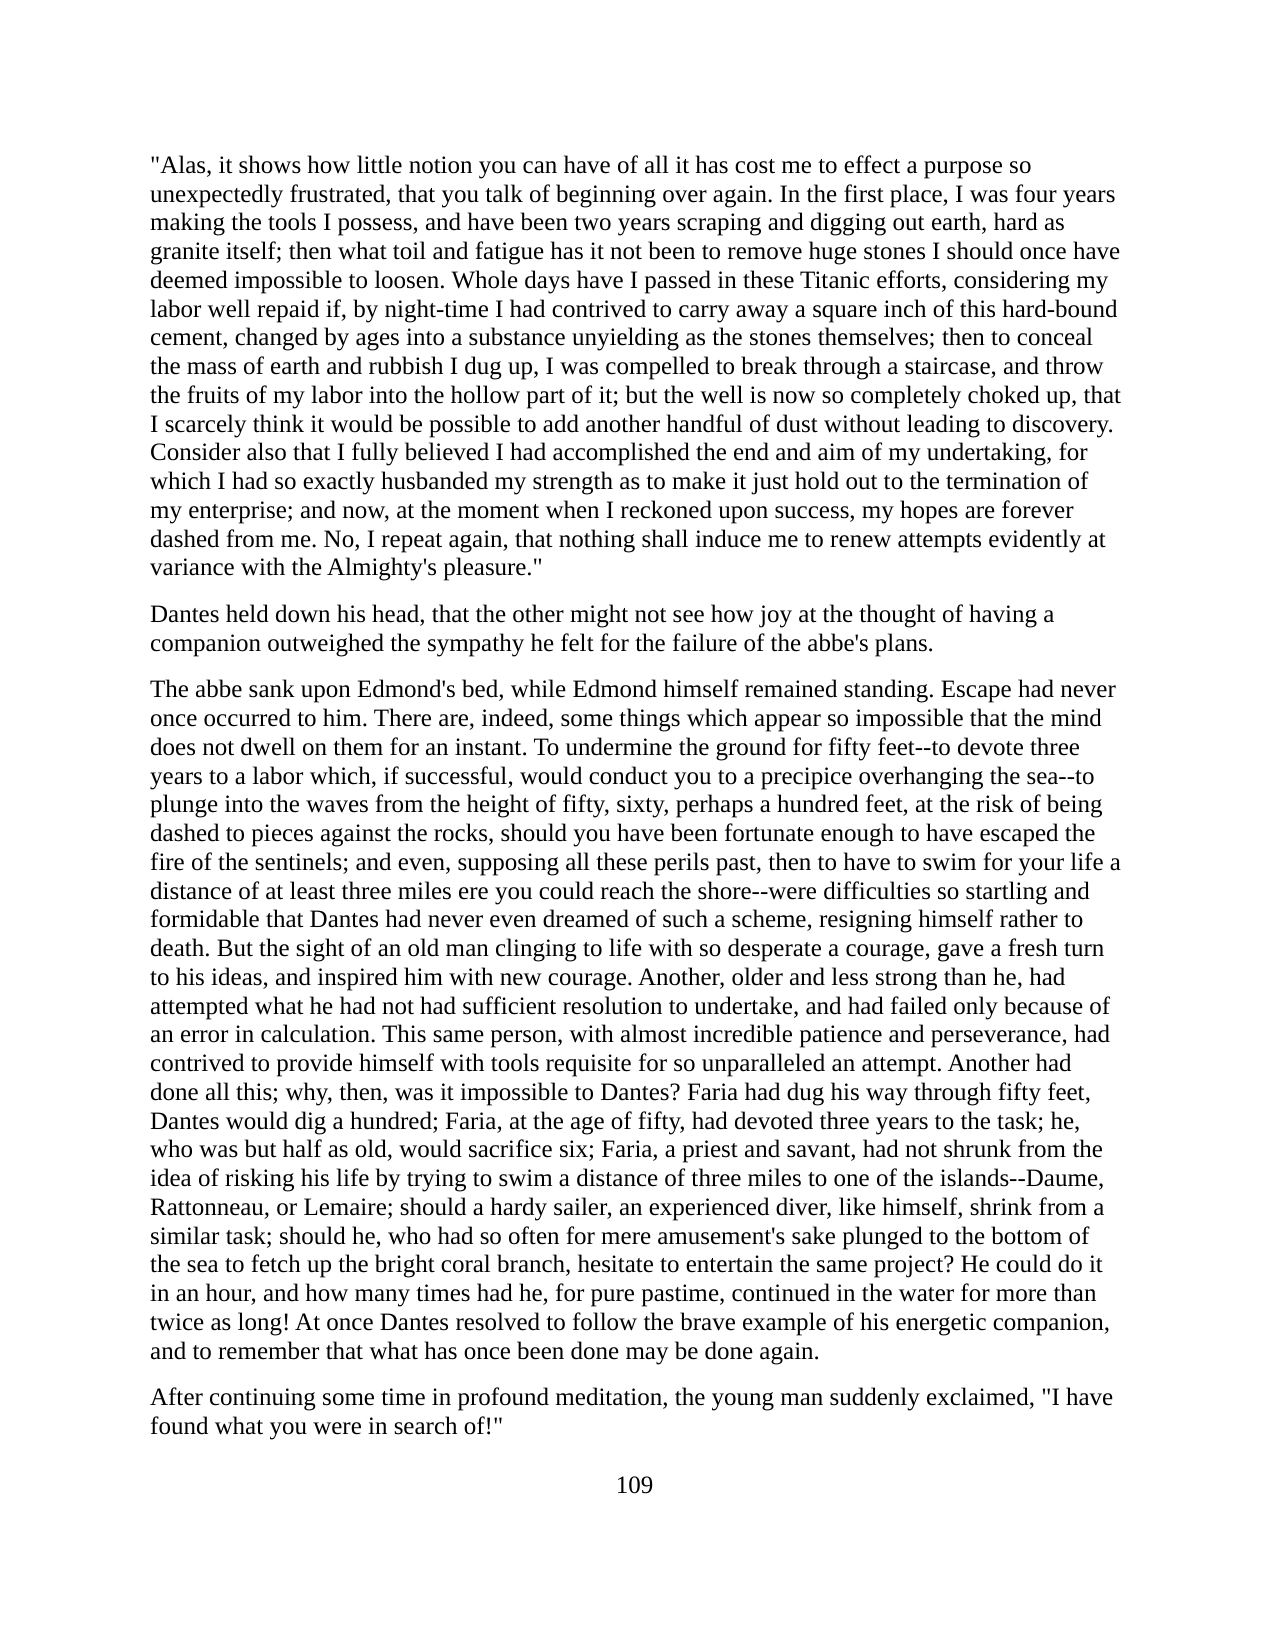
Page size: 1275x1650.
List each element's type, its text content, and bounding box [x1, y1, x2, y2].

text After continuing some time in profound meditation, the young man suddenly exclaimed, "I have found what you were in search of!" [150, 1382, 1125, 1440]
text The abbe sank upon Edmond's bed, while Edmond himself remained standing. Escape had never once occurred to him. There are, indeed, some things which appear so impossible that the mind does not dwell on them for an instant. To undermine the ground for fifty feet--to devote three years to a labor which, if successful, would conduct you to a precipice overhanging the sea--to plunge into the waves from the height of fifty, sixty, perhaps a hundred feet, at the risk of being dashed to pieces against the rocks, should you have been fortunate enough to have escaped the fire of the sentinels; and even, supposing all these perils past, then to have to swim for your life a distance of at least three miles ere you could reach the shore--were difficulties so startling and formidable that Dantes had never even dreamed of such a scheme, resigning himself rather to death. But the sight of an old man clinging to life with so desperate a courage, gave a fresh turn to his ideas, and inspired him with new courage. Another, older and less strong than he, had attempted what he had not had sufficient resolution to undertake, and had failed only because of an error in calculation. This same person, with almost incredible patience and perseverance, had contrived to provide himself with tools requisite for so unparalleled an attempt. Another had done all this; why, then, was it impossible to Dantes? Faria had dug his way through fifty feet, Dantes would dig a hundred; Faria, at the age of fifty, had devoted three years to the task; he, who was but half as old, would sacrifice six; Faria, a priest and savant, had not shrunk from the idea of risking his life by trying to swim a distance of three miles to one of the islands--Daume, Rattonneau, or Lemaire; should a hardy sailer, an experienced diver, like himself, shrink from a similar task; should he, who had so often for mere amusement's sake plunged to the bottom of the sea to fetch up the bright coral branch, hesitate to entertain the same project? He could do it in an hour, and how many times had he, for pure pastime, continued in the water for more than twice as long! At once Dantes resolved to follow the brave example of his energetic companion, and to remember that what has once been done may be done again. [150, 674, 1125, 1364]
text "Alas, it shows how little notion you can have of all it has cost me to effect a purpose so unexpectedly frustrated, that you talk of beginning over again. In the first place, I was four years making the tools I possess, and have been two years scraping and digging out earth, hard as granite itself; then what toil and fatigue has it not been to remove huge stones I should once have deemed impossible to loosen. Whole days have I passed in these Titanic efforts, considering my labor well repaid if, by night-time I had contrived to carry away a square inch of this hard-bound cement, changed by ages into a substance unyielding as the stones themselves; then to conceal the mass of earth and rubbish I dug up, I was compelled to break through a staircase, and throw the fruits of my labor into the hollow part of it; but the well is now so completely choked up, that I scarcely think it would be possible to add another handful of dust without leading to discovery. Consider also that I fully believed I had accomplished the end and aim of my undertaking, for which I had so exactly husbanded my strength as to make it just hold out to the termination of my enterprise; and now, at the moment when I reckoned upon success, my hopes are forever dashed from me. No, I repeat again, that nothing shall induce me to renew attempts evidently at variance with the Almighty's pleasure." [150, 150, 1125, 581]
text Dantes held down his head, that the other might not see how joy at the thought of having a companion outweighed the sympathy he felt for the failure of the abbe's plans. [150, 599, 1125, 657]
